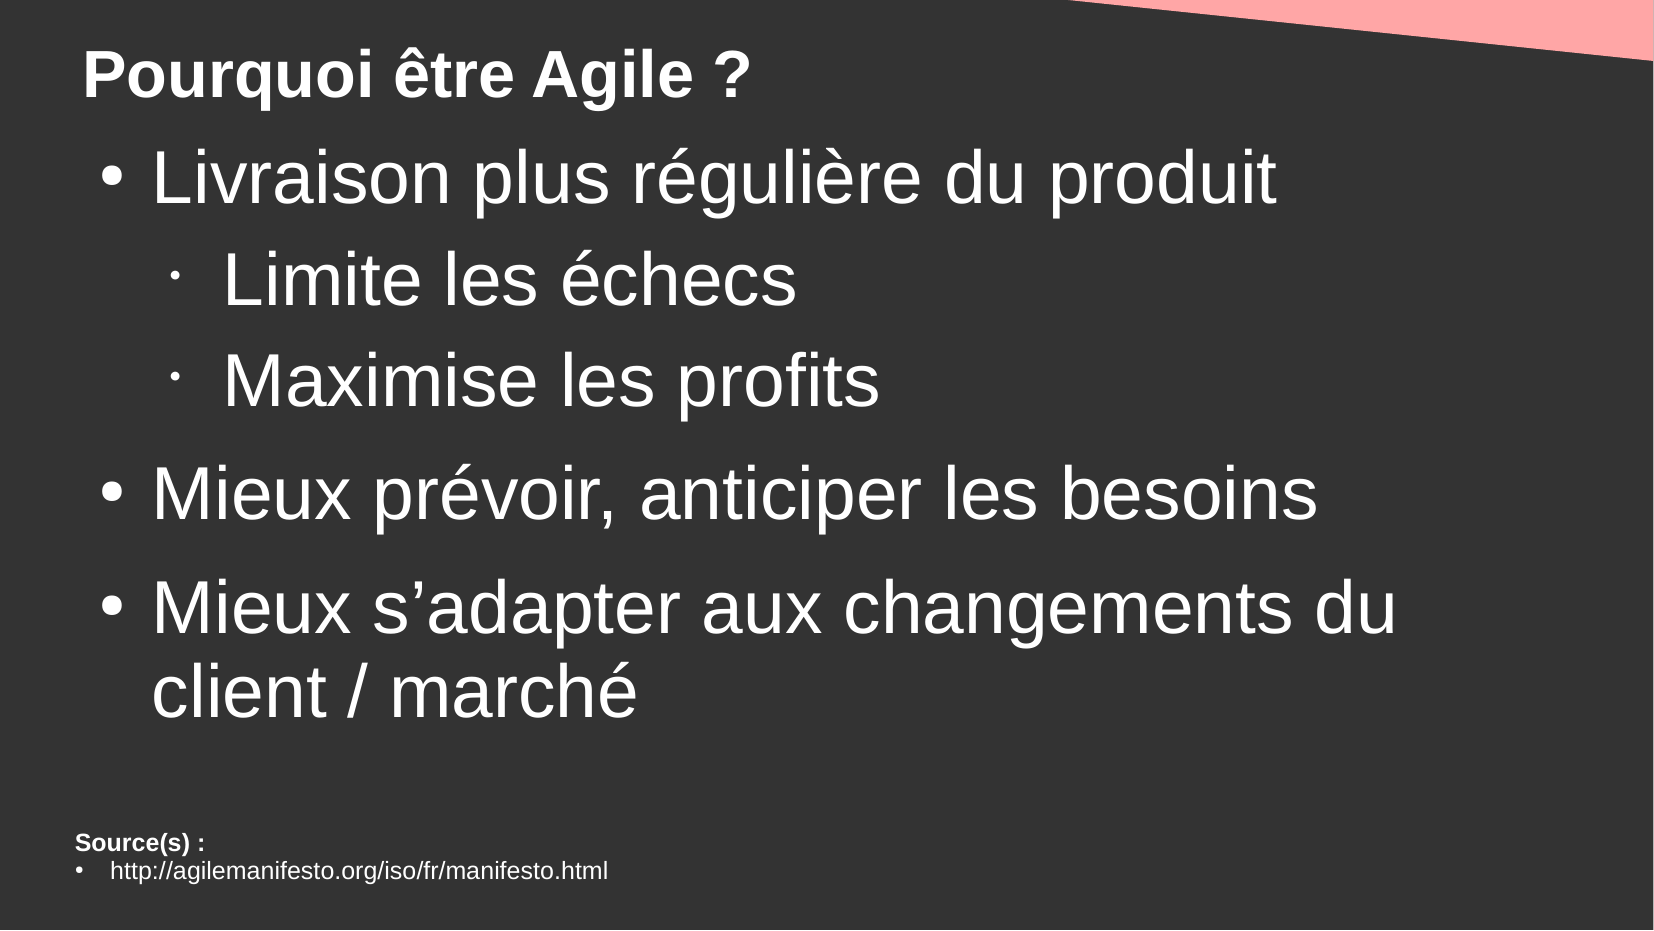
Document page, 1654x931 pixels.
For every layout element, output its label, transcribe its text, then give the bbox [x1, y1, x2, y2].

list Livraison plus régulière du produit Limite les échecs Maximise les profits Mieux prévoir, anticiper les besoins Mieux s’adapter aux changements du client / marché [80, 135, 1620, 777]
text_box Source(s) : http://agilemanifesto.org/iso/fr/manifesto.html [59, 821, 1546, 920]
text_box [1068, 0, 1654, 62]
title Pourquoi être Agile ? [82, 37, 1571, 122]
